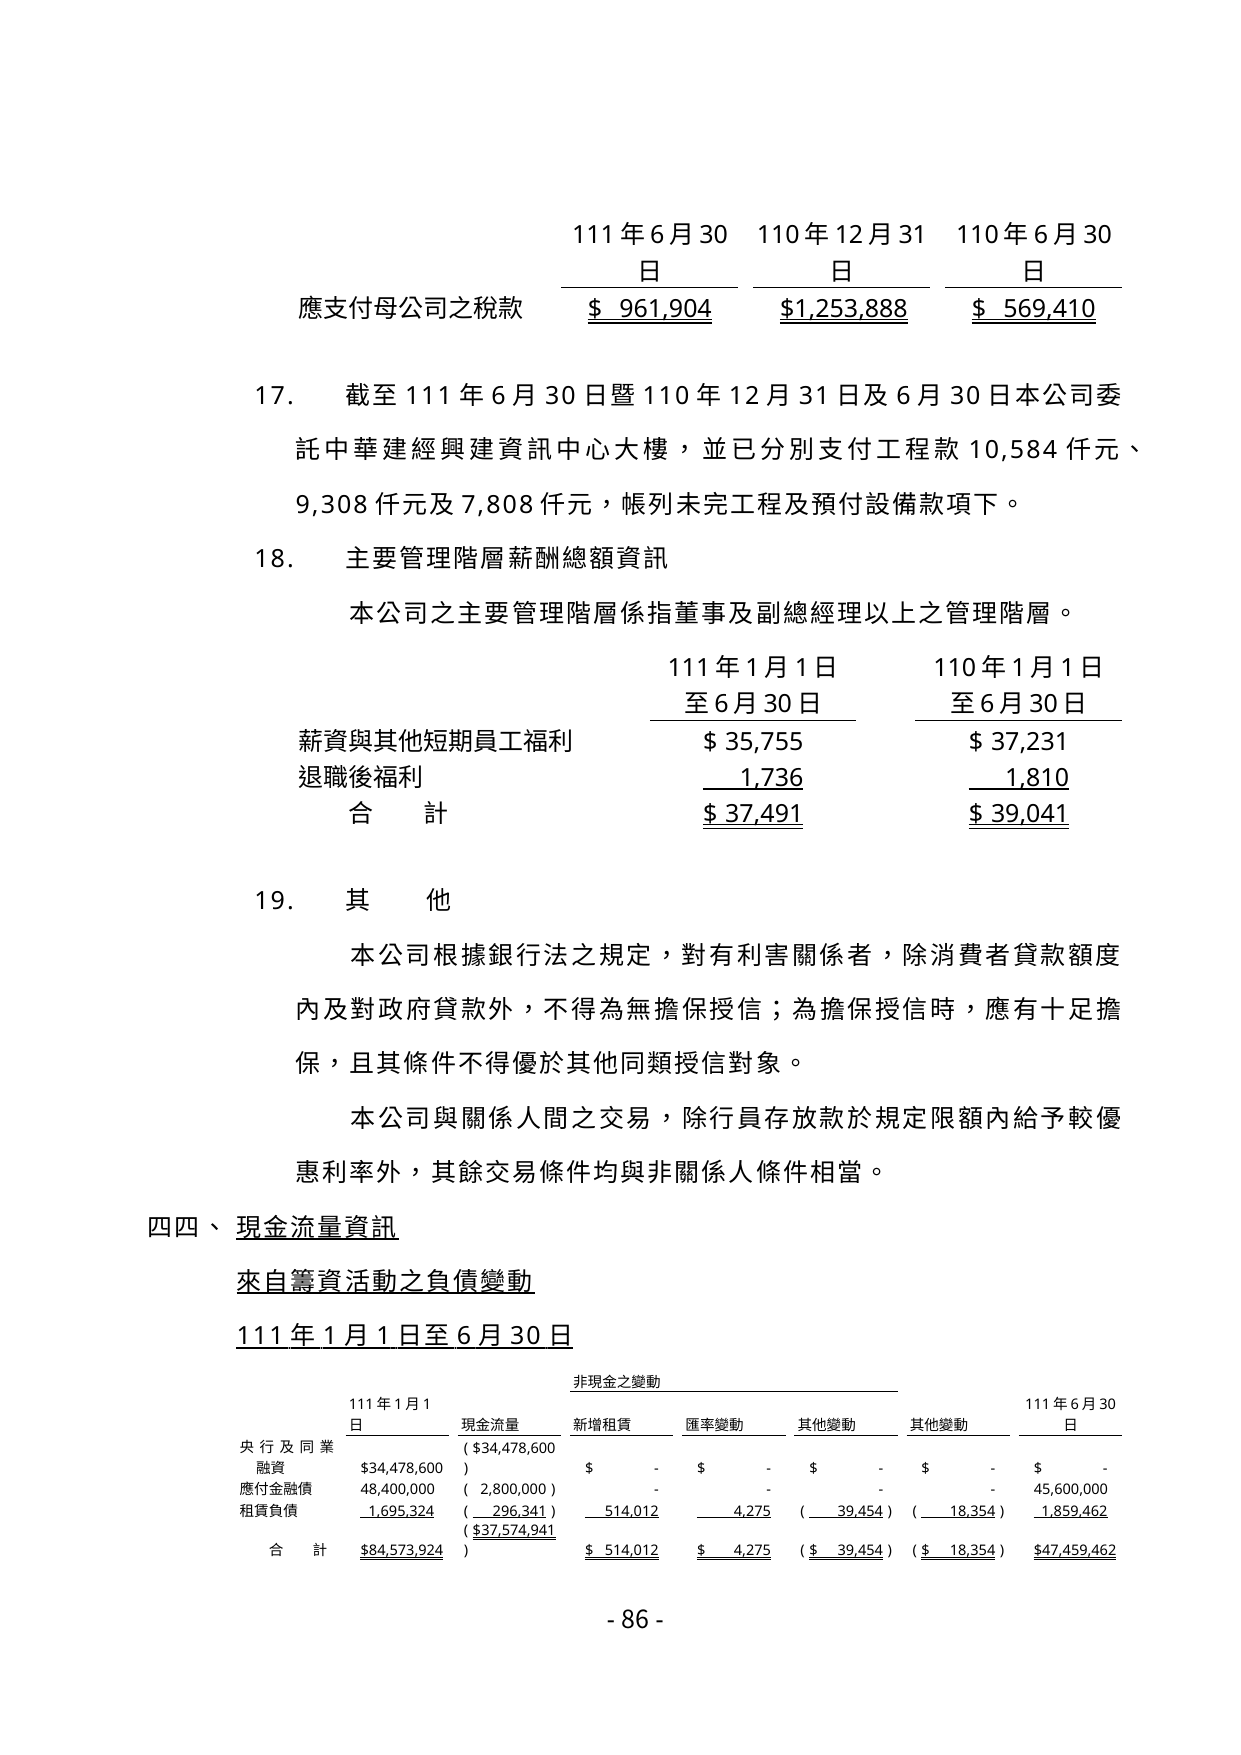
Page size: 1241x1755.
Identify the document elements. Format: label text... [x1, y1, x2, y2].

table_cell [561, 1391, 570, 1434]
table_header 110年6月30日 [945, 215, 1122, 287]
table_cell [591, 720, 650, 757]
table_header [546, 215, 561, 287]
table_cell 合 計 [236, 1520, 337, 1560]
table_cell [786, 1392, 794, 1434]
table_cell $ 39,041 [915, 794, 1122, 830]
table_cell ( $ 37,574,941 ) [458, 1520, 561, 1560]
table_header [346, 1370, 449, 1391]
table_cell $ 514,012 [570, 1520, 673, 1560]
table_cell ( $ 39,454 ) [794, 1520, 898, 1560]
table_cell [546, 287, 561, 324]
table_header 111年1月1日 至6月30日 [650, 648, 856, 720]
table_cell [856, 794, 915, 830]
table_cell [1010, 1499, 1019, 1520]
table_cell $ - [907, 1436, 1010, 1478]
table_cell [898, 1478, 907, 1499]
table_cell 應付金融債 [236, 1478, 337, 1499]
table_cell [561, 1520, 570, 1560]
text 四四、 現金流量資訊 [148, 1207, 1122, 1243]
table_cell [856, 720, 915, 757]
table_header 110年1月1日 至6月30日 [915, 648, 1122, 720]
table_cell ( $ 34,478,600 ) [458, 1436, 561, 1478]
table_cell ( 2,800,000 ) [458, 1478, 561, 1499]
table_cell 1,810 [915, 757, 1122, 793]
table_cell [449, 1435, 458, 1478]
table_cell [786, 1499, 794, 1520]
table_cell $ 1,253,888 [753, 288, 930, 324]
table_cell [561, 1478, 570, 1499]
table_cell 4,275 [682, 1499, 786, 1520]
table_cell 應支付母公司之稅款 [295, 287, 546, 324]
table_cell [673, 1392, 682, 1434]
table_cell [673, 1478, 682, 1499]
table_cell [591, 794, 650, 830]
table_header [898, 1370, 907, 1391]
text 本公司與關係人間之交易，除行員存放款於規定限額內給予較優惠利率外，其餘交易條件均與非關係人條件相當。 [295, 1098, 1122, 1189]
table_cell 央行及同業 融資 [236, 1435, 337, 1478]
table_cell 其他變動 [907, 1391, 1010, 1434]
table_cell ( 296,341 ) [458, 1499, 561, 1520]
table_header [1019, 1370, 1122, 1391]
table_cell [337, 1391, 346, 1434]
table_cell [786, 1520, 794, 1560]
table_cell 514,012 [570, 1499, 673, 1520]
table_header [930, 215, 945, 287]
table_cell $ 961,904 [561, 288, 738, 324]
text 本公司根據銀行法之規定，對有利害關係者，除消費者貸款額度內及對政府貸款外，不得為無擔保授信；為擔保授信時，應有十足擔保，且其條件不得優於其他同類授信對象。 [295, 935, 1122, 1080]
table_cell [337, 1478, 346, 1499]
table_cell - [907, 1478, 1010, 1499]
table_cell ( 39,454 ) [794, 1499, 898, 1520]
table_cell [561, 1499, 570, 1520]
table_cell [786, 1478, 794, 1499]
table_cell $ 37,491 [650, 794, 856, 830]
table_cell - [794, 1478, 898, 1499]
table_cell [337, 1520, 346, 1560]
table_header [337, 1370, 346, 1391]
table_cell 111年1月1日 [346, 1391, 449, 1434]
table_header [738, 215, 753, 287]
table_cell [673, 1520, 682, 1560]
table_cell [898, 1391, 907, 1434]
table_cell [786, 1435, 794, 1478]
table_header [591, 648, 650, 720]
text 19. 其 他 [254, 881, 1122, 917]
table_cell 退職後福利 [295, 757, 591, 793]
table_cell ( $ 18,354 ) [907, 1520, 1010, 1560]
table_cell $ 37,231 [915, 721, 1122, 757]
table_cell [1010, 1435, 1019, 1478]
table_cell [449, 1478, 458, 1499]
table_cell [449, 1391, 458, 1434]
table_cell $ 34,478,600 [346, 1436, 449, 1478]
table_header [561, 1370, 570, 1391]
table_header [295, 215, 546, 287]
table_cell [1010, 1478, 1019, 1499]
table_cell [930, 287, 945, 324]
table_cell 1,859,462 [1019, 1499, 1122, 1520]
table_cell [449, 1520, 458, 1560]
table_cell $ 569,410 [945, 288, 1122, 324]
text 本公司之主要管理階層係指董事及副總經理以上之管理階層。 [295, 593, 1122, 629]
table_cell [898, 1499, 907, 1520]
table_cell [1010, 1391, 1019, 1434]
table_cell [236, 1391, 337, 1434]
table_cell [591, 757, 650, 793]
text 來自籌資活動之負債變動 [236, 1261, 1122, 1298]
table_cell $ - [570, 1436, 673, 1478]
table_cell $ - [682, 1436, 786, 1478]
table_cell [738, 287, 753, 324]
table_cell ( 18,354 ) [907, 1499, 1010, 1520]
table_cell [561, 1435, 570, 1478]
table_header [458, 1370, 561, 1391]
table_header [907, 1370, 1010, 1391]
table_cell $ 35,755 [650, 721, 856, 757]
table_cell 1,736 [650, 757, 856, 793]
table_header 非現金之變動 [570, 1370, 898, 1391]
table_cell 新增租賃 [570, 1392, 673, 1434]
table_cell $ - [794, 1436, 898, 1478]
table_cell 其他變動 [794, 1392, 898, 1434]
table_cell [337, 1499, 346, 1520]
table_header 111年6月30日 [561, 215, 738, 287]
text 111年1月1日至6月30日 [236, 1316, 1122, 1352]
table_cell 48,400,000 [346, 1478, 449, 1499]
table_cell [1010, 1520, 1019, 1560]
table_cell 現金流量 [458, 1391, 561, 1434]
table_cell $ 84,573,924 [346, 1520, 449, 1560]
table_cell 薪資與其他短期員工福利 [295, 720, 591, 757]
table_header 110年12月31日 [753, 215, 930, 287]
table_header [449, 1370, 458, 1391]
table_header [295, 648, 591, 720]
table_cell [898, 1520, 907, 1560]
table_header [1010, 1370, 1019, 1391]
table_cell 合 計 [295, 794, 591, 830]
table_cell [337, 1435, 346, 1478]
table_cell 1,695,324 [346, 1499, 449, 1520]
table_cell $ 4,275 [682, 1520, 786, 1560]
table_cell [673, 1435, 682, 1478]
text 17. 截至111年6月30日暨110年12月31日及6月30日本公司委託中華建經興建資訊中心大樓，並已分別支付工程款10,584仟元、9,308仟元及7,808仟元，帳列未完工程及預付設備款項下。 [254, 376, 1122, 521]
table_cell 45,600,000 [1019, 1478, 1122, 1499]
table_cell [856, 757, 915, 793]
table_header [236, 1370, 337, 1391]
table_cell [898, 1435, 907, 1478]
table_cell 111年6月30日 [1019, 1391, 1122, 1434]
table_cell 匯率變動 [682, 1392, 786, 1434]
table_cell $ 47,459,462 [1019, 1520, 1122, 1560]
table_cell [673, 1499, 682, 1520]
text 18. 主要管理階層薪酬總額資訊 [254, 539, 1122, 575]
table_cell [449, 1499, 458, 1520]
table_cell $ - [1019, 1436, 1122, 1478]
table_cell - [570, 1478, 673, 1499]
table_cell 租賃負債 [236, 1499, 337, 1520]
table_cell - [682, 1478, 786, 1499]
table_header [856, 648, 915, 720]
